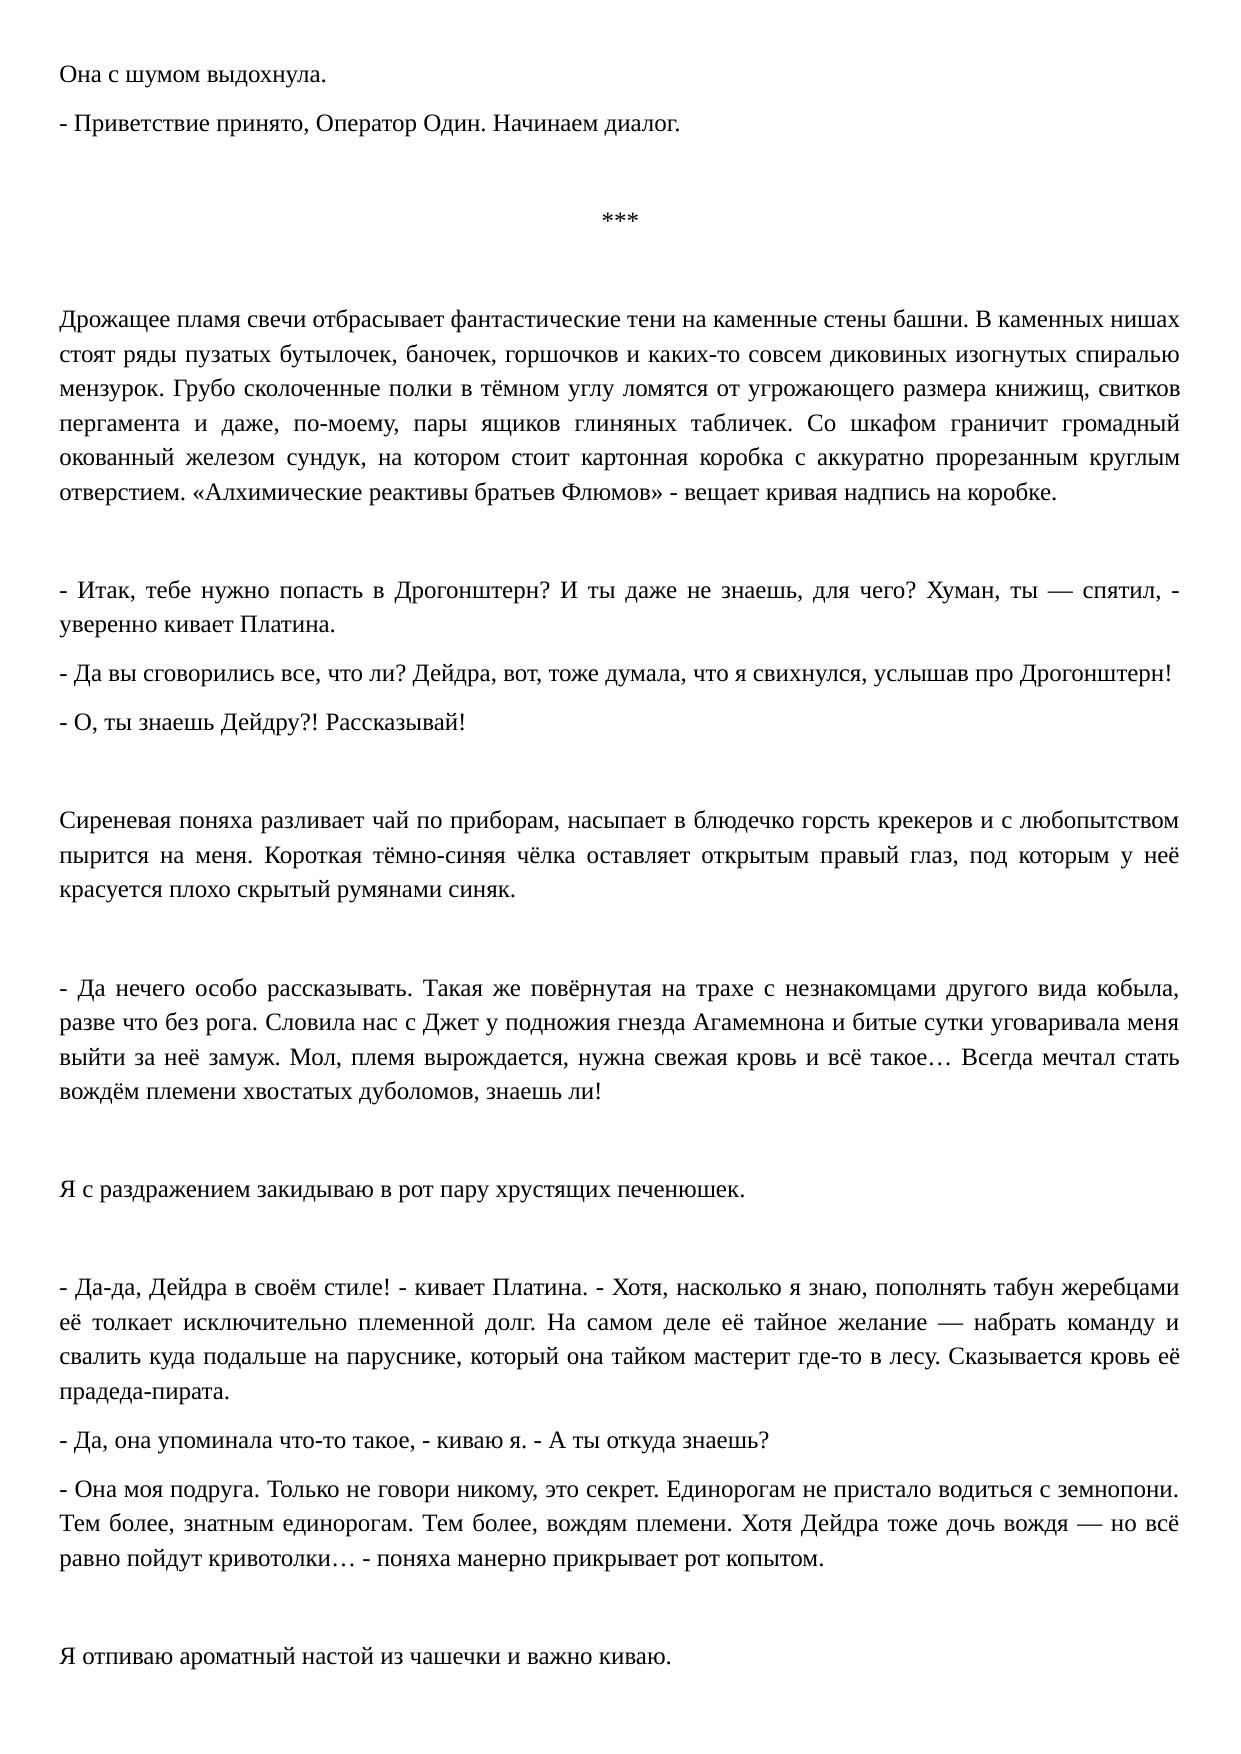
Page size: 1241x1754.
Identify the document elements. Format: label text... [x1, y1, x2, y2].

text - Итак, тебе нужно попасть в Дрогонштерн? И ты даже не знаешь, для чего? Хуман, ты — спятил, - уверенно кивает Платина. [59, 575, 1181, 638]
text - Приветствие принято, Оператор Один. Начинаем диалог. [59, 108, 1181, 137]
text - Да-да, Дейдра в своём стиле! - кивает Платина. - Хотя, насколько я знаю, пополнять табун жеребцами её толкает исключительно племенной долг. На самом деле её тайное желание — набрать команду и свалить куда подальше на паруснике, который она тайком мастерит где-то в лесу. Сказывается кровь её прадеда-пирата. [59, 1272, 1181, 1404]
text *** [59, 206, 1181, 235]
text - Да вы сговорились все, что ли? Дейдра, вот, тоже думала, что я свихнулся, услышав про Дрогонштерн! [59, 658, 1181, 687]
text - Да, она упоминала что-то такое, - киваю я. - А ты откуда знаешь? [59, 1425, 1181, 1454]
text Дрожащее пламя свечи отбрасывает фантастические тени на каменные стены башни. В каменных нишах стоят ряды пузатых бутылочек, баночек, горшочков и каких-то совсем диковиных изогнутых спиралью мензурок. Грубо сколоченные полки в тёмном углу ломятся от угрожающего размера книжищ, свитков пергамента и даже, по-моему, пары ящиков глиняных табличек. Со шкафом граничит громадный окованный железом сундук, на котором стоит картонная коробка с аккуратно прорезанным круглым отверстием. «Алхимические реактивы братьев Флюмов» - вещает кривая надпись на коробке. [59, 304, 1181, 506]
text - О, ты знаешь Дейдру?! Рассказывай! [59, 707, 1181, 736]
text Я с раздражением закидываю в рот пару хрустящих печенюшек. [59, 1174, 1181, 1203]
text - Да нечего особо рассказывать. Такая же повёрнутая на трахе с незнакомцами другого вида кобыла, разве что без рога. Словила нас с Джет у подножия гнезда Агамемнона и битые сутки уговаривала меня выйти за неё замуж. Мол, племя вырождается, нужна свежая кровь и всё такое… Всегда мечтал стать вождём племени хвостатых дуболомов, знаешь ли! [59, 973, 1181, 1105]
text Сиреневая поняха разливает чай по приборам, насыпает в блюдечко горсть крекеров и с любопытством пырится на меня. Короткая тёмно-синяя чёлка оставляет открытым правый глаз, под которым у неё красуется плохо скрытый румянами синяк. [59, 806, 1181, 903]
text - Она моя подруга. Только не говори никому, это секрет. Единорогам не пристало водиться с земнопони. Тем более, знатным единорогам. Тем более, вождям племени. Хотя Дейдра тоже дочь вождя — но всё равно пойдут кривотолки… - поняха манерно прикрывает рот копытом. [59, 1474, 1181, 1572]
text Я отпиваю ароматный настой из чашечки и важно киваю. [59, 1641, 1181, 1670]
text Она с шумом выдохнула. [59, 59, 1181, 88]
